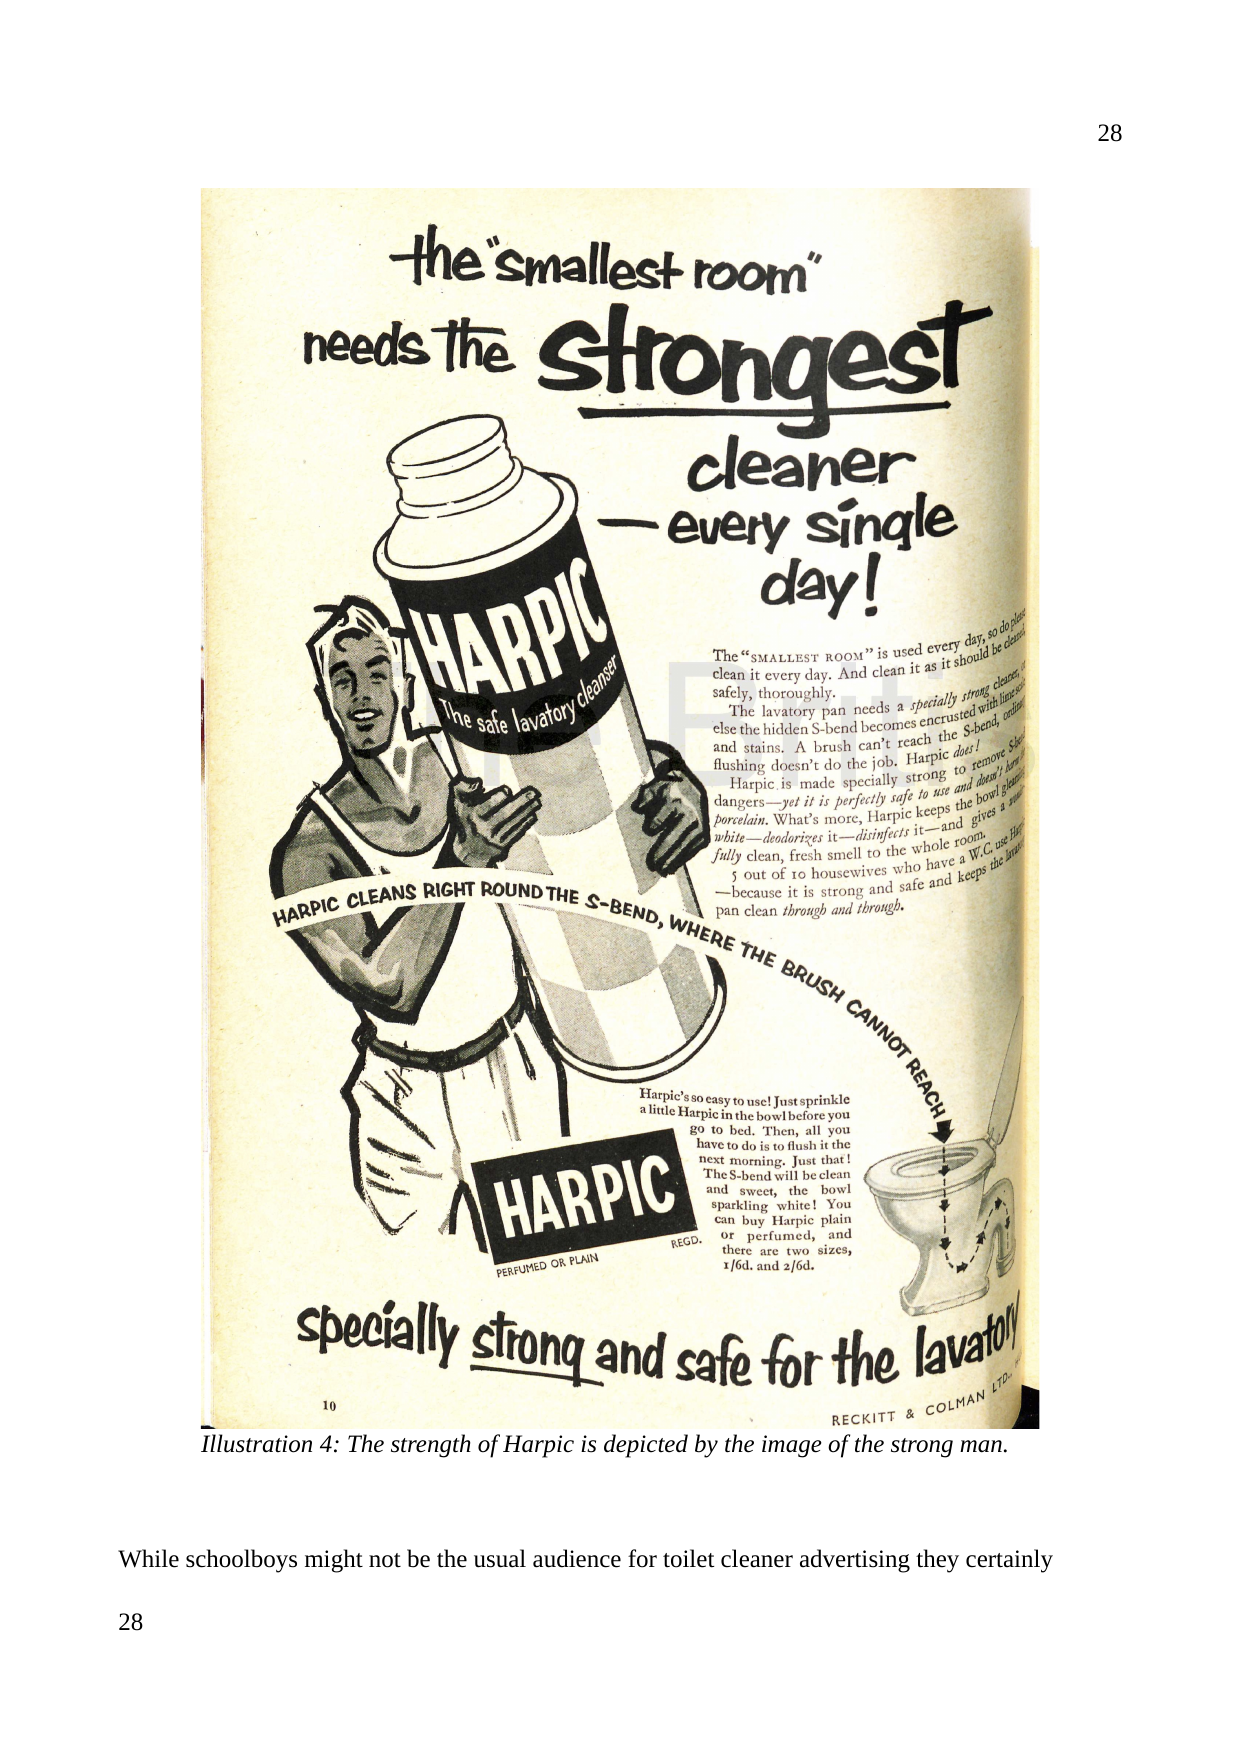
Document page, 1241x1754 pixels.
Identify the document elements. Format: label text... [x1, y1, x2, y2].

picture [200, 188, 1040, 1429]
text While schoolboys might not be the usual audience for toilet cleaner advertising they certainly [118, 1544, 1122, 1573]
text Illustration 4: The strength of Harpic is depicted by the image of the strong man. [201, 1429, 1039, 1458]
